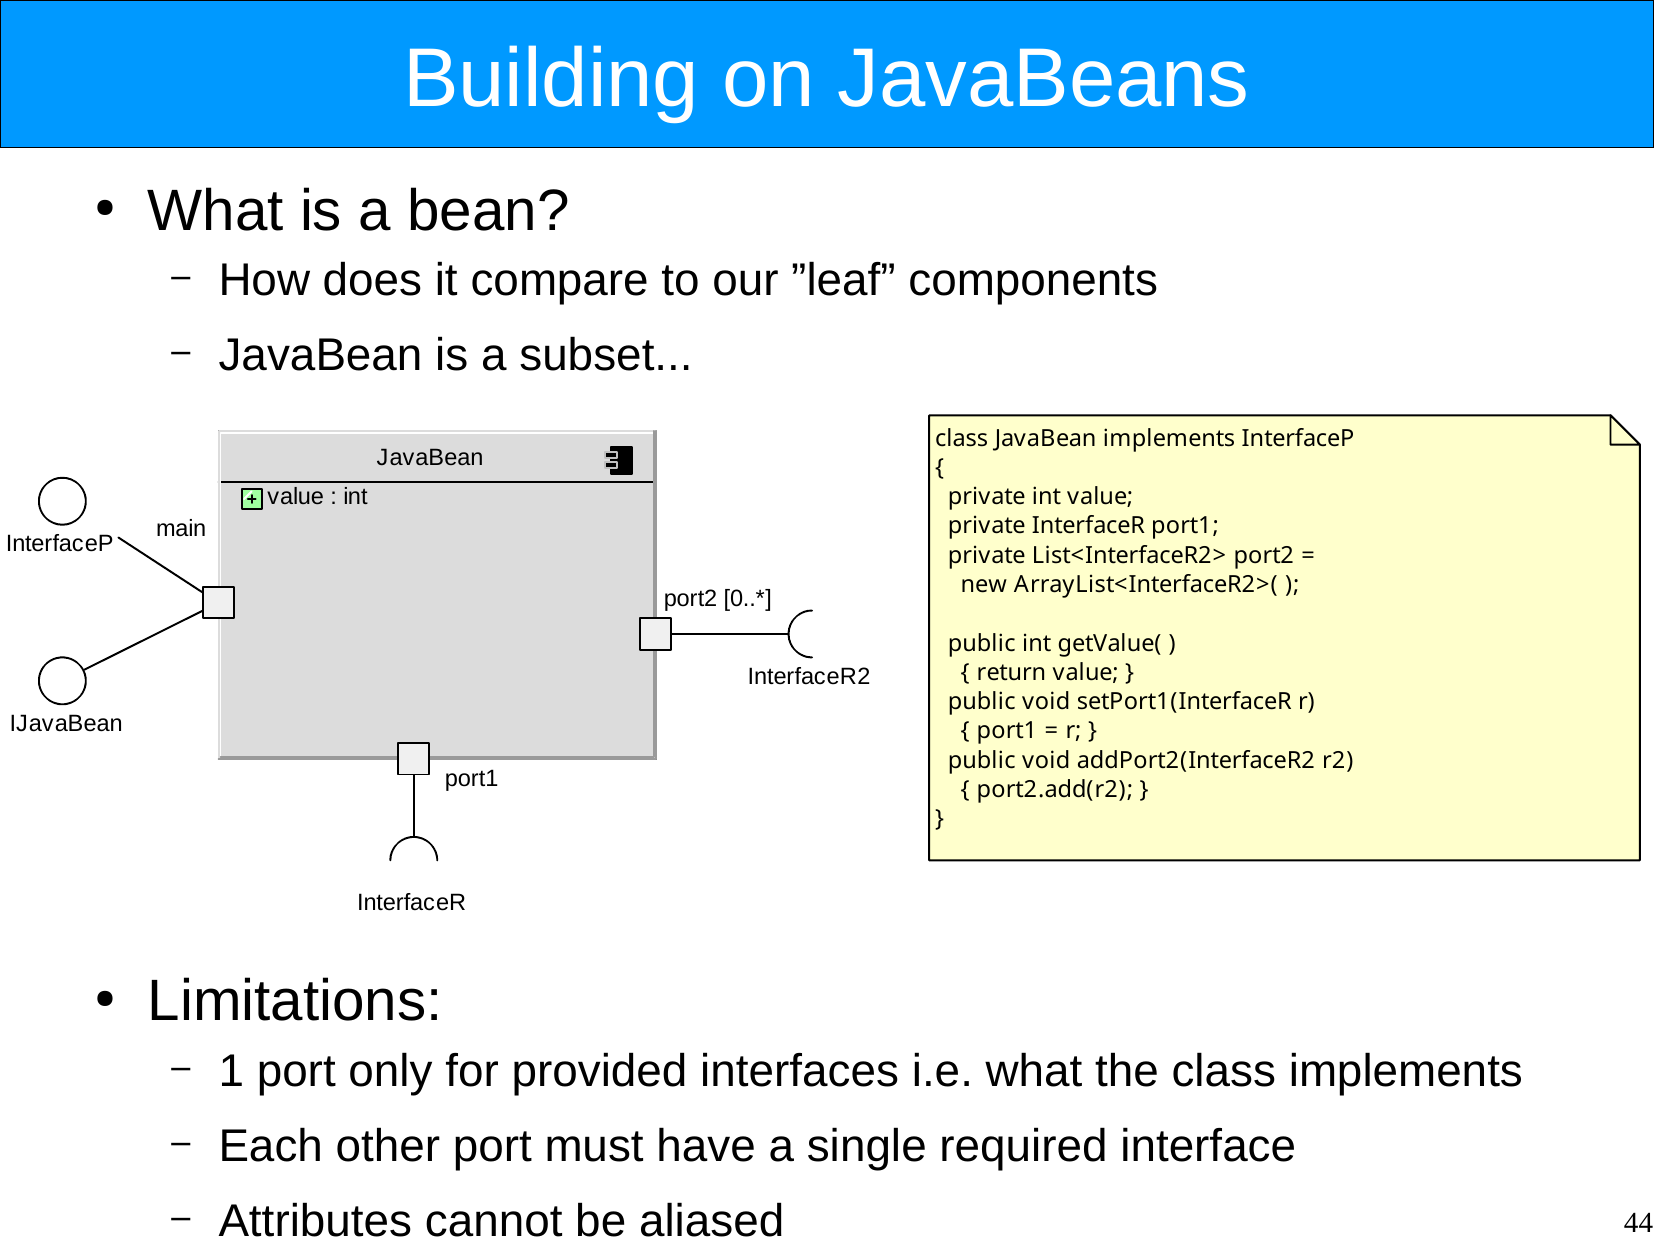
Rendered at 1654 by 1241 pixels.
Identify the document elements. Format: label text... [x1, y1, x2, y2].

list What is a bean? How does it compare to our ”leaf” components JavaBean is a subset... Limitations: 1 port only for provided interfaces i.e. what the class implements Each other port must have a single required interface Attributes cannot be aliased [76, 945, 1565, 1241]
title Building on JavaBeans [82, 21, 1571, 135]
picture [0, 413, 1642, 945]
list What is a bean? How does it compare to our ”leaf” components JavaBean is a subset... Limitations: 1 port only for provided interfaces i.e. what the class implements Each other port must have a single required interface Attributes cannot be aliased [76, 177, 1565, 413]
